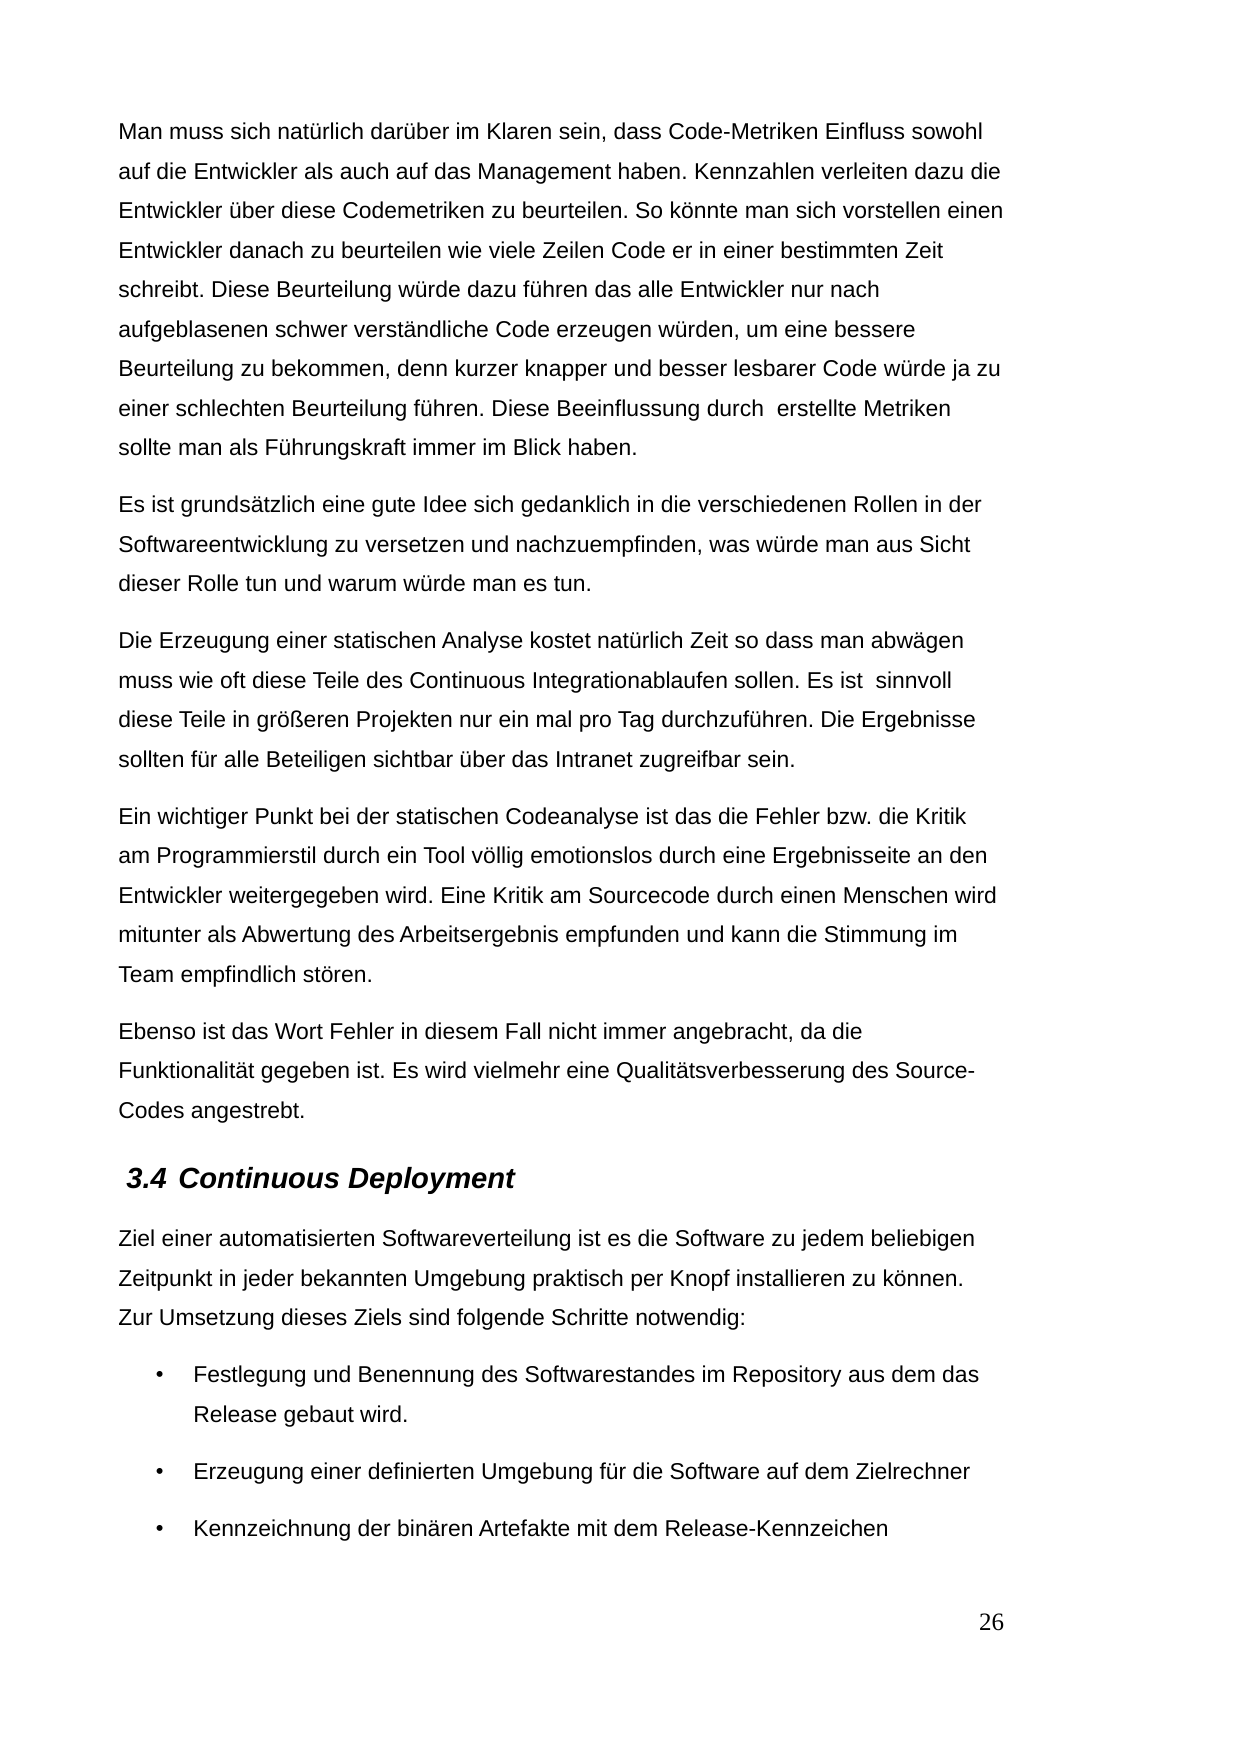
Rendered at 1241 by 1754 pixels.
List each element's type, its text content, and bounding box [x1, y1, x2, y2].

subtitle Continuous Deployment [118, 1161, 1004, 1195]
text Es ist grundsätzlich eine gute Idee sich gedanklich in die verschiedenen Rollen in der Softwareentwicklung zu versetzen und nachzuempfinden, was würde man aus Sicht dieser Rolle tun und warum würde man es tun. [118, 491, 1004, 596]
list Kennzeichnung der binären Artefakte mit dem Release-Kennzeichen [156, 1515, 1004, 1542]
text Ziel einer automatisierten Softwareverteilung ist es die Software zu jedem beliebigen Zeitpunkt in jeder bekannten Umgebung praktisch per Knopf installieren zu können. Zur Umsetzung dieses Ziels sind folgende Schritte notwendig: [118, 1225, 1004, 1331]
list Festlegung und Benennung des Softwarestandes im Repository aus dem das Release gebaut wird. [156, 1361, 1004, 1427]
text Ebenso ist das Wort Fehler in diesem Fall nicht immer angebracht, da die Funktionalität gegeben ist. Es wird vielmehr eine Qualitätsverbesserung des Source-Codes angestrebt. [118, 1018, 1004, 1123]
text Die Erzeugung einer statischen Analyse kostet natürlich Zeit so dass man abwägen muss wie oft diese Teile des Continuous Integrationablaufen sollen. Es ist sinnvoll diese Teile in größeren Projekten nur ein mal pro Tag durchzuführen. Die Ergebnisse sollten für alle Beteiligen sichtbar über das Intranet zugreifbar sein. [118, 627, 1004, 772]
text Ein wichtiger Punkt bei der statischen Codeanalyse ist das die Fehler bzw. die Kritik am Programmierstil durch ein Tool völlig emotionslos durch eine Ergebnisseite an den Entwickler weitergegeben wird. Eine Kritik am Sourcecode durch einen Menschen wird mitunter als Abwertung des Arbeitsergebnis empfunden und kann die Stimmung im Team empfindlich stören. [118, 803, 1004, 987]
list Erzeugung einer definierten Umgebung für die Software auf dem Zielrechner [156, 1458, 1004, 1484]
text Man muss sich natürlich darüber im Klaren sein, dass Code-Metriken Einfluss sowohl auf die Entwickler als auch auf das Management haben. Kennzahlen verleiten dazu die Entwickler über diese Codemetriken zu beurteilen. So könnte man sich vorstellen einen Entwickler danach zu beurteilen wie viele Zeilen Code er in einer bestimmten Zeit schreibt. Diese Beurteilung würde dazu führen das alle Entwickler nur nach aufgeblasenen schwer verständliche Code erzeugen würden, um eine bessere Beurteilung zu bekommen, denn kurzer knapper und besser lesbarer Code würde ja zu einer schlechten Beurteilung führen. Diese Beeinflussung durch erstellte Metriken sollte man als Führungskraft immer im Blick haben. [118, 118, 1004, 460]
